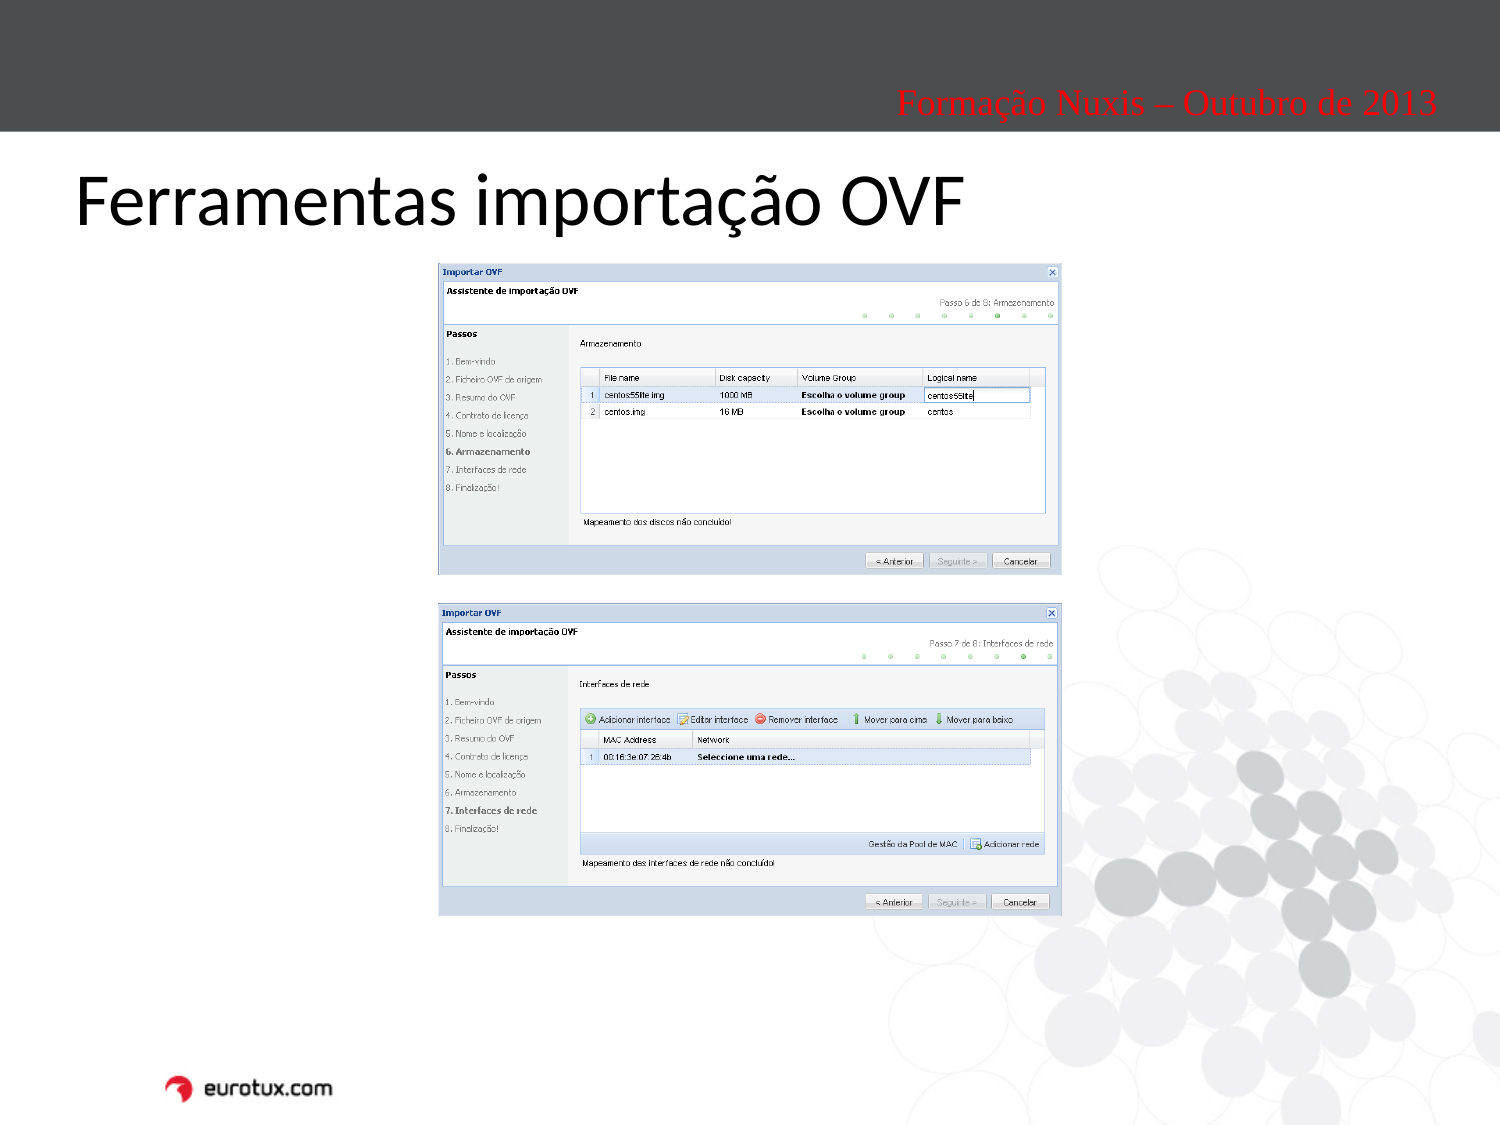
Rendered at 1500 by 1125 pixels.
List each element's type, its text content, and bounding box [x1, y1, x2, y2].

title Ferramentas importação OVF [75, 112, 1425, 301]
picture [0, 0, 1500, 1125]
